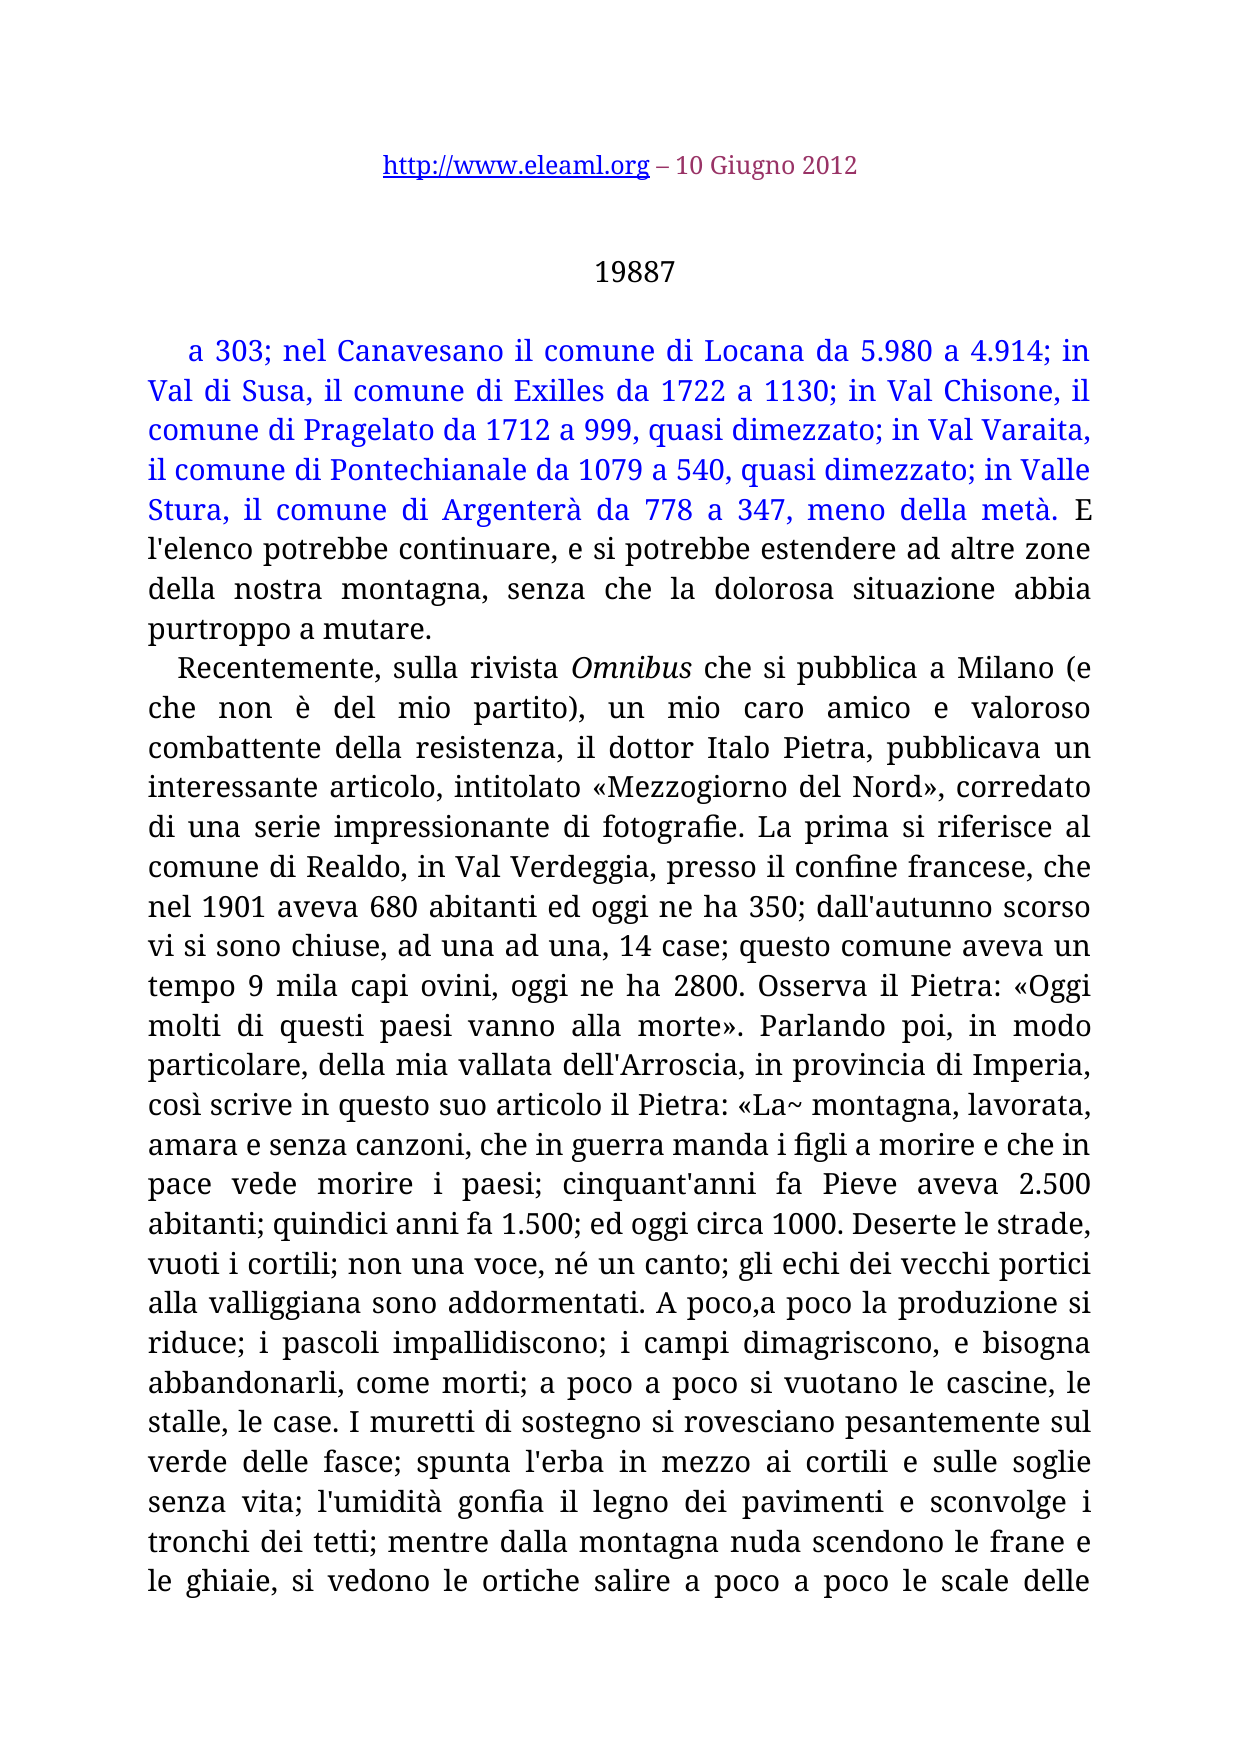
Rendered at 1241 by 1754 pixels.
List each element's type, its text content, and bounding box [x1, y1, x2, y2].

text 19887 [148, 251, 1093, 291]
text a 303; nel Canavesano il comune di Locana da 5.980 a 4.914; in Val di Susa, il comune di Exilles da 1722 a 1130; in Val Chisone, il comune di Pragelato da 1712 a 999, quasi dimezzato; in Val Varaita, il comune di Pontechianale da 1079 a 540, quasi dimezzato; in Valle Stura, il comune di Argenterà da 778 a 347, meno della metà. E l'elenco potrebbe continuare, e si potrebbe estendere ad altre zone della nostra montagna, senza che la dolorosa situazione abbia purtroppo a mutare. [148, 330, 1093, 648]
text Recentemente, sulla rivista Omnibus che si pubblica a Milano (e che non è del mio partito), un mio caro amico e valoroso combattente della resistenza, il dottor Italo Pietra, pubblicava un interessante articolo, intitolato «Mezzogiorno del Nord», corredato di una serie impressionante di fotografie. La prima si riferisce al comune di Realdo, in Val Verdeggia, presso il confine francese, che nel 1901 aveva 680 abitanti ed oggi ne ha 350; dall'autunno scorso vi si sono chiuse, ad una ad una, 14 case; questo comune aveva un tempo 9 mila capi ovini, oggi ne ha 2800. Osserva il Pietra: «Oggi molti di questi paesi vanno alla morte». Parlando poi, in modo particolare, della mia vallata dell'Arroscia, in provincia di Imperia, così scrive in questo suo articolo il Pietra: «La~ montagna, lavorata, amara e senza canzoni, che in guerra manda i figli a morire e che in pace vede morire i paesi; cinquant'anni fa Pieve aveva 2.500 abitanti; quindici anni fa 1.500; ed oggi circa 1000. Deserte le strade, vuoti i cortili; non una voce, né un canto; gli echi dei vecchi portici alla valliggiana sono addormentati. A poco,a poco la produzione si riduce; i pascoli impallidiscono; i campi dimagriscono, e bisogna abbandonarli, come morti; a poco a poco si vuotano le cascine, le stalle, le case. I muretti di sostegno si rovesciano pesantemente sul verde delle fasce; spunta l'erba in mezzo ai cortili e sulle soglie senza vita; l'umidità gonfia il legno dei pavimenti e sconvolge i tronchi dei tetti; mentre dalla montagna nuda scendono le frane e le ghiaie, si vedono le ortiche salire a poco a poco le scale delle [148, 648, 1093, 1600]
